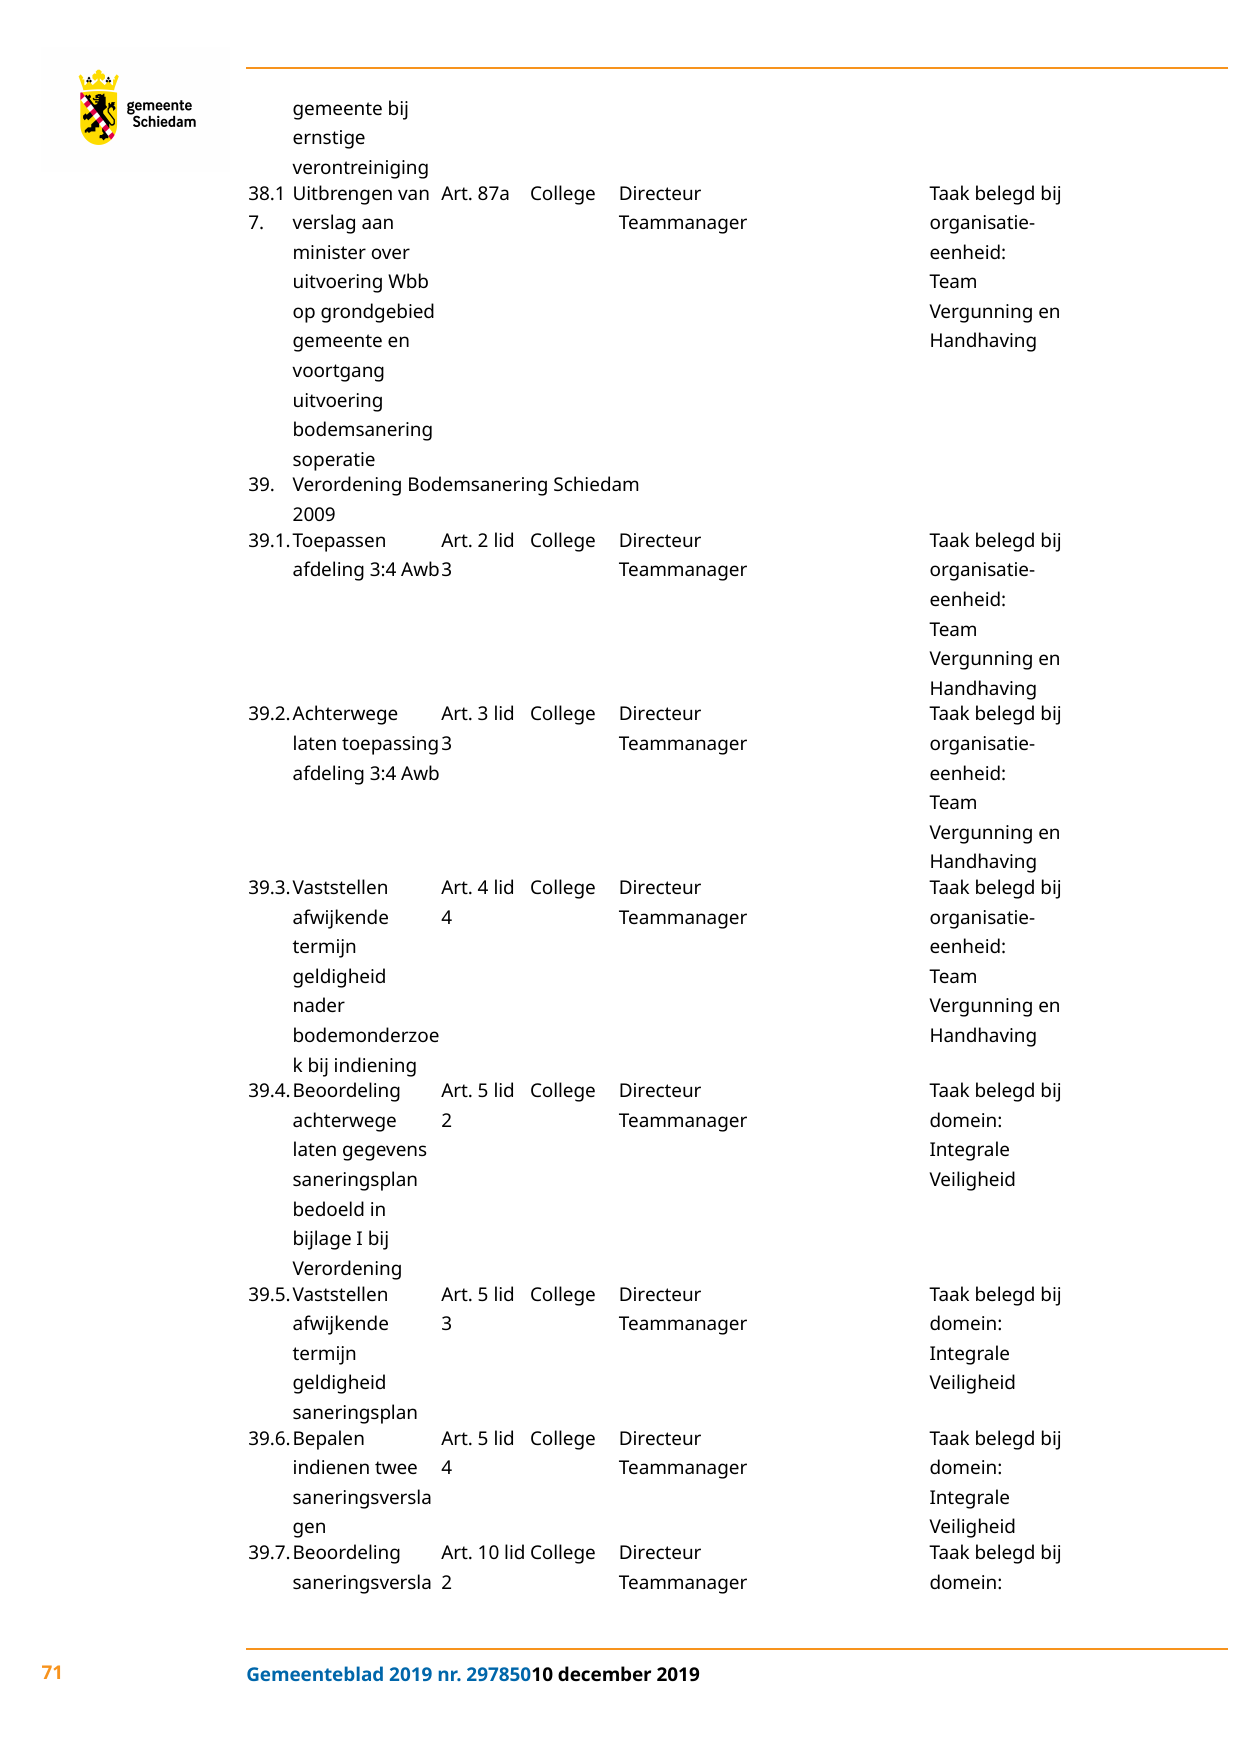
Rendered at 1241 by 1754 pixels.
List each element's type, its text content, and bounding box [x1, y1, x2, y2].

table_cell College [530, 1078, 619, 1281]
table_cell Art. 5 lid 4 [441, 1425, 530, 1539]
table_cell College [530, 1425, 619, 1539]
table_cell [796, 95, 929, 180]
table_cell Art. 5 lid 2 [441, 1078, 530, 1281]
table_cell 39.1. [248, 527, 292, 701]
table_cell [796, 527, 929, 701]
table_cell 39. [248, 472, 292, 527]
table_cell gemeente bij ernstige verontreiniging [293, 95, 441, 180]
table_cell Beoordeling saneringsversla [293, 1539, 441, 1594]
table_cell [530, 95, 619, 180]
table_cell Achterwege laten toepassing afdeling 3:4 Awb [293, 701, 441, 874]
table_cell [441, 95, 530, 180]
table_cell College [530, 1539, 619, 1594]
table_cell [796, 1078, 929, 1281]
table_cell Art. 10 lid 2 [441, 1539, 530, 1594]
table_cell Directeur Teammanager [619, 1078, 796, 1281]
table_cell Art. 3 lid 3 [441, 701, 530, 874]
table_cell [708, 472, 841, 527]
table_cell Taak belegd bij organisatie-eenheid: Team Vergunning en Handhaving [929, 874, 1063, 1077]
table_cell Verordening Bodemsanering Schiedam 2009 [293, 472, 663, 527]
table_cell Vaststellen afwijkende termijn geldigheid nader bodemonderzoek bij indiening [293, 874, 441, 1077]
table_cell Art. 4 lid 4 [441, 874, 530, 1077]
table_cell Taak belegd bij organisatie-eenheid: Team Vergunning en Handhaving [929, 527, 1063, 701]
table_cell 39.6. [248, 1425, 292, 1539]
table_cell [663, 472, 707, 527]
table_cell Directeur Teammanager [619, 1539, 796, 1594]
table_cell Art. 2 lid 3 [441, 527, 530, 701]
table_cell Taak belegd bij organisatie-eenheid: Team Vergunning en Handhaving [929, 701, 1063, 874]
table_cell Directeur Teammanager [619, 1425, 796, 1539]
table_cell Art. 5 lid 3 [441, 1281, 530, 1425]
table_cell 39.5. [248, 1281, 292, 1425]
table_cell College [530, 527, 619, 701]
table_cell Vaststellen afwijkende termijn geldigheid saneringsplan [293, 1281, 441, 1425]
table_cell [841, 472, 974, 527]
table_cell Taak belegd bij domein: [929, 1539, 1063, 1594]
table_cell 38.17. [248, 180, 292, 472]
table_cell [796, 701, 929, 874]
table_cell Directeur Teammanager [619, 701, 796, 874]
table_cell College [530, 874, 619, 1077]
table_cell Toepassen afdeling 3:4 Awb [293, 527, 441, 701]
table_cell 39.4. [248, 1078, 292, 1281]
table_cell [248, 95, 292, 180]
table_cell Taak belegd bij domein: Integrale Veiligheid [929, 1078, 1063, 1281]
table_cell Uitbrengen van verslag aan minister over uitvoering Wbb op grondgebied gemeente en voortgang uitvoering bodemsaneringsoperatie [293, 180, 441, 472]
table_cell Directeur Teammanager [619, 874, 796, 1077]
table_cell Taak belegd bij domein: Integrale Veiligheid [929, 1425, 1063, 1539]
table_cell [796, 1281, 929, 1425]
table_cell [619, 95, 796, 180]
table_cell [974, 472, 1107, 527]
table_cell [929, 95, 1063, 180]
table_cell College [530, 1281, 619, 1425]
picture [41, 47, 231, 172]
table_cell Taak belegd bij organisatie-eenheid: Team Vergunning en Handhaving [929, 180, 1063, 472]
table_cell College [530, 701, 619, 874]
table_cell 39.3. [248, 874, 292, 1077]
table_cell Directeur Teammanager [619, 1281, 796, 1425]
table_cell Beoordeling achterwege laten gegevens saneringsplan bedoeld in bijlage I bij Verordening [293, 1078, 441, 1281]
table_cell Directeur Teammanager [619, 527, 796, 701]
table_cell [796, 1539, 929, 1594]
table_cell Bepalen indienen twee saneringsverslagen [293, 1425, 441, 1539]
table_cell [796, 180, 929, 472]
table_cell Taak belegd bij domein: Integrale Veiligheid [929, 1281, 1063, 1425]
table_cell College [530, 180, 619, 472]
table_cell [796, 874, 929, 1077]
table_cell 39.2. [248, 701, 292, 874]
table_cell Directeur Teammanager [619, 180, 796, 472]
table_cell Art. 87a [441, 180, 530, 472]
table_cell [796, 1425, 929, 1539]
table_cell 39.7. [248, 1539, 292, 1594]
